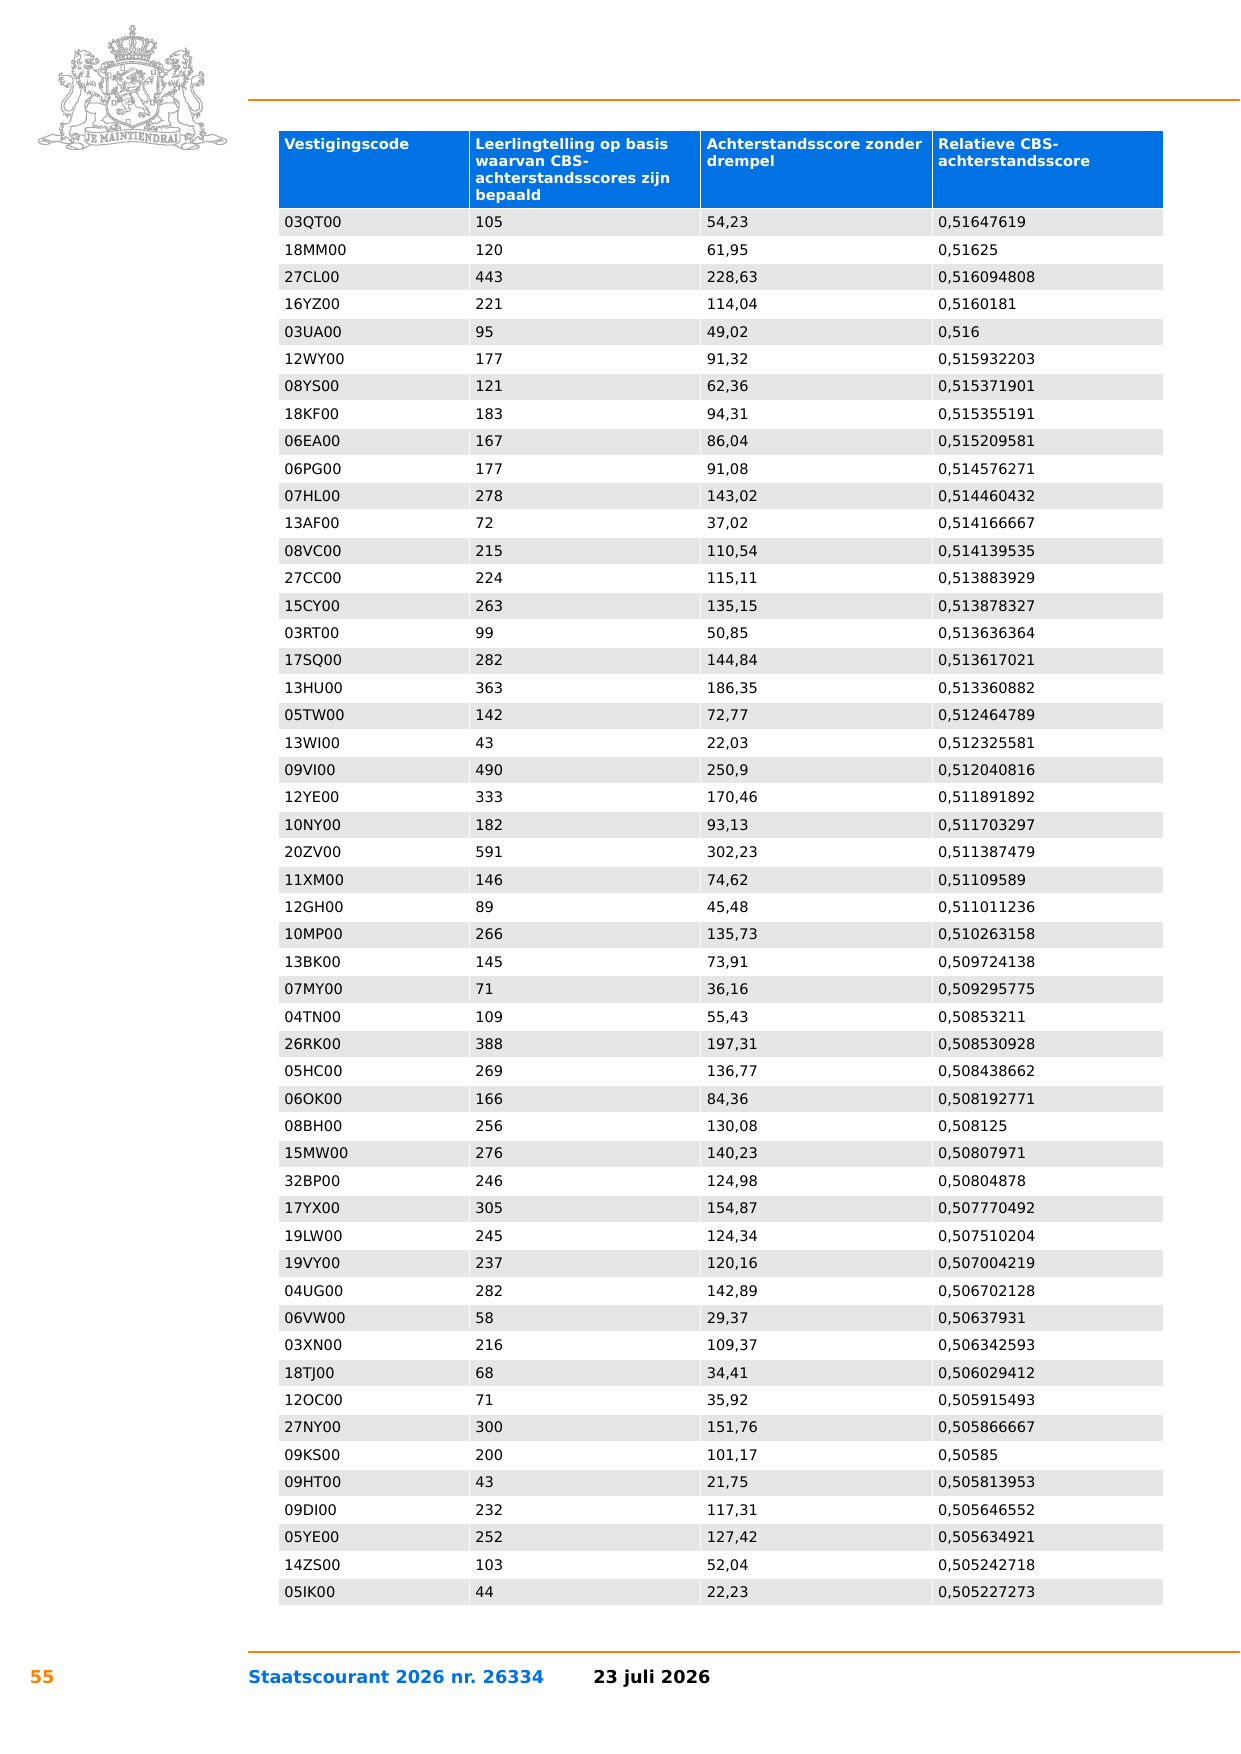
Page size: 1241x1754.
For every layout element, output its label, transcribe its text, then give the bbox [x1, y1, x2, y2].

table_cell 13WI00 [279, 730, 469, 756]
table_cell 302,23 [701, 839, 932, 866]
table_cell 167 [470, 429, 700, 455]
table_cell 0,507004219 [933, 1250, 1163, 1277]
table_cell 177 [470, 456, 700, 482]
table_cell 246 [470, 1168, 700, 1194]
table_cell 245 [470, 1223, 700, 1249]
table_cell 08BH00 [279, 1113, 469, 1140]
table_cell 03XN00 [279, 1333, 469, 1359]
table_cell 269 [470, 1059, 700, 1085]
table_cell 72 [470, 511, 700, 537]
table_cell 109 [470, 1004, 700, 1030]
table_cell 12YE00 [279, 785, 469, 811]
table_cell 27NY00 [279, 1415, 469, 1441]
table_cell 27CL00 [279, 264, 469, 290]
table_cell 144,84 [701, 648, 932, 674]
table_cell 0,50804878 [933, 1168, 1163, 1194]
table_cell 0,50807971 [933, 1141, 1163, 1167]
table_cell 0,514166667 [933, 511, 1163, 537]
table_cell 09KS00 [279, 1442, 469, 1468]
table_cell 0,508438662 [933, 1059, 1163, 1085]
table_cell 154,87 [701, 1196, 932, 1222]
table_cell 61,95 [701, 237, 932, 263]
table_cell 136,77 [701, 1059, 932, 1085]
table_cell 89 [470, 894, 700, 921]
table_cell 0,508125 [933, 1113, 1163, 1140]
table_cell 50,85 [701, 620, 932, 647]
table_cell 0,508530928 [933, 1031, 1163, 1057]
table_cell 15CY00 [279, 593, 469, 619]
table_cell 0,513360882 [933, 675, 1163, 701]
table_cell 15MW00 [279, 1141, 469, 1167]
table_cell 0,509724138 [933, 949, 1163, 975]
table_cell 20ZV00 [279, 839, 469, 866]
table_cell 0,505813953 [933, 1470, 1163, 1496]
table_cell 278 [470, 483, 700, 509]
table_cell 0,506029412 [933, 1360, 1163, 1386]
table_cell 36,16 [701, 976, 932, 1003]
table_cell 282 [470, 648, 700, 674]
table_cell 52,04 [701, 1552, 932, 1578]
table_cell 04TN00 [279, 1004, 469, 1030]
table_cell 0,511387479 [933, 839, 1163, 866]
table_cell 142 [470, 703, 700, 729]
table_cell 256 [470, 1113, 700, 1140]
table_cell 103 [470, 1552, 700, 1578]
table_cell 221 [470, 291, 700, 318]
table_cell 03UA00 [279, 319, 469, 345]
table_cell 06VW00 [279, 1305, 469, 1331]
table_cell 91,32 [701, 346, 932, 373]
table_cell 250,9 [701, 757, 932, 783]
table_cell 0,506342593 [933, 1333, 1163, 1359]
table_cell 237 [470, 1250, 700, 1277]
table_cell 0,508192771 [933, 1086, 1163, 1112]
table_cell 0,514139535 [933, 538, 1163, 564]
table_header Leerlingtelling op basis waarvan CBS-achterstandsscores zijn bepaald [470, 131, 700, 208]
table_cell 0,506702128 [933, 1278, 1163, 1304]
table_cell 29,37 [701, 1305, 932, 1331]
table_cell 91,08 [701, 456, 932, 482]
table_cell 0,514460432 [933, 483, 1163, 509]
table_cell 0,514576271 [933, 456, 1163, 482]
table_cell 06PG00 [279, 456, 469, 482]
table_cell 197,31 [701, 1031, 932, 1057]
table_cell 26RK00 [279, 1031, 469, 1057]
picture [38, 25, 227, 150]
table_cell 17YX00 [279, 1196, 469, 1222]
table_cell 215 [470, 538, 700, 564]
table_cell 22,23 [701, 1579, 932, 1605]
table_cell 182 [470, 812, 700, 838]
table_cell 03QT00 [279, 209, 469, 236]
table_cell 101,17 [701, 1442, 932, 1468]
table_cell 110,54 [701, 538, 932, 564]
table_cell 109,37 [701, 1333, 932, 1359]
table_cell 115,11 [701, 565, 932, 592]
table_cell 86,04 [701, 429, 932, 455]
table_cell 114,04 [701, 291, 932, 318]
table_cell 263 [470, 593, 700, 619]
table_cell 266 [470, 922, 700, 948]
table_cell 05TW00 [279, 703, 469, 729]
table_cell 49,02 [701, 319, 932, 345]
table_cell 19VY00 [279, 1250, 469, 1277]
table_cell 99 [470, 620, 700, 647]
table_cell 08YS00 [279, 374, 469, 400]
table_cell 55,43 [701, 1004, 932, 1030]
table_cell 183 [470, 401, 700, 427]
table_cell 305 [470, 1196, 700, 1222]
table_cell 09DI00 [279, 1497, 469, 1523]
table_cell 0,515371901 [933, 374, 1163, 400]
table_cell 200 [470, 1442, 700, 1468]
table_cell 252 [470, 1524, 700, 1551]
table_cell 228,63 [701, 264, 932, 290]
table_header Vestigingscode [279, 131, 469, 208]
table_cell 0,50585 [933, 1442, 1163, 1468]
table_cell 0,51109589 [933, 867, 1163, 893]
table_cell 105 [470, 209, 700, 236]
table_cell 135,73 [701, 922, 932, 948]
table_cell 12WY00 [279, 346, 469, 373]
table_cell 74,62 [701, 867, 932, 893]
table_cell 14ZS00 [279, 1552, 469, 1578]
table_cell 73,91 [701, 949, 932, 975]
table_cell 13BK00 [279, 949, 469, 975]
table_cell 09HT00 [279, 1470, 469, 1496]
table_header Relatieve CBS-achterstandsscore [933, 131, 1163, 208]
table_cell 333 [470, 785, 700, 811]
table_cell 16YZ00 [279, 291, 469, 318]
table_cell 04UG00 [279, 1278, 469, 1304]
table_cell 18TJ00 [279, 1360, 469, 1386]
table_cell 34,41 [701, 1360, 932, 1386]
table_cell 135,15 [701, 593, 932, 619]
table_cell 124,98 [701, 1168, 932, 1194]
table_cell 44 [470, 1579, 700, 1605]
table_cell 72,77 [701, 703, 932, 729]
table_cell 0,512464789 [933, 703, 1163, 729]
table_cell 03RT00 [279, 620, 469, 647]
table_cell 22,03 [701, 730, 932, 756]
table_cell 120 [470, 237, 700, 263]
table_cell 13AF00 [279, 511, 469, 537]
table_cell 0,505646552 [933, 1497, 1163, 1523]
table_cell 127,42 [701, 1524, 932, 1551]
table_cell 232 [470, 1497, 700, 1523]
table_cell 37,02 [701, 511, 932, 537]
table_cell 84,36 [701, 1086, 932, 1112]
table_cell 170,46 [701, 785, 932, 811]
table_cell 0,505634921 [933, 1524, 1163, 1551]
table_cell 12GH00 [279, 894, 469, 921]
table_cell 32BP00 [279, 1168, 469, 1194]
table_cell 142,89 [701, 1278, 932, 1304]
table_cell 06OK00 [279, 1086, 469, 1112]
table_cell 0,510263158 [933, 922, 1163, 948]
table_cell 19LW00 [279, 1223, 469, 1249]
table_cell 224 [470, 565, 700, 592]
table_cell 43 [470, 1470, 700, 1496]
table_cell 143,02 [701, 483, 932, 509]
table_cell 10NY00 [279, 812, 469, 838]
table_cell 0,511011236 [933, 894, 1163, 921]
table_cell 0,50853211 [933, 1004, 1163, 1030]
table_cell 216 [470, 1333, 700, 1359]
table_cell 21,75 [701, 1470, 932, 1496]
table_cell 0,505227273 [933, 1579, 1163, 1605]
table_cell 0,50637931 [933, 1305, 1163, 1331]
table_cell 120,16 [701, 1250, 932, 1277]
table_cell 140,23 [701, 1141, 932, 1167]
table_cell 0,505915493 [933, 1387, 1163, 1414]
table_cell 0,513883929 [933, 565, 1163, 592]
table_cell 05HC00 [279, 1059, 469, 1085]
table_cell 05YE00 [279, 1524, 469, 1551]
table_cell 10MP00 [279, 922, 469, 948]
table_cell 0,51647619 [933, 209, 1163, 236]
table_cell 18MM00 [279, 237, 469, 263]
table_cell 0,5160181 [933, 291, 1163, 318]
table_cell 0,515209581 [933, 429, 1163, 455]
table_cell 0,507770492 [933, 1196, 1163, 1222]
table_cell 0,505866667 [933, 1415, 1163, 1441]
table_cell 388 [470, 1031, 700, 1057]
table_cell 0,513636364 [933, 620, 1163, 647]
table_cell 363 [470, 675, 700, 701]
table_cell 43 [470, 730, 700, 756]
table_cell 71 [470, 976, 700, 1003]
table_cell 490 [470, 757, 700, 783]
table_cell 13HU00 [279, 675, 469, 701]
table_cell 0,507510204 [933, 1223, 1163, 1249]
table_cell 0,51625 [933, 237, 1163, 263]
table_cell 0,516 [933, 319, 1163, 345]
table_cell 300 [470, 1415, 700, 1441]
table_cell 11XM00 [279, 867, 469, 893]
table_cell 146 [470, 867, 700, 893]
table_cell 58 [470, 1305, 700, 1331]
table_cell 07HL00 [279, 483, 469, 509]
table_cell 95 [470, 319, 700, 345]
table_cell 06EA00 [279, 429, 469, 455]
table_cell 0,511703297 [933, 812, 1163, 838]
table_cell 0,509295775 [933, 976, 1163, 1003]
table_cell 276 [470, 1141, 700, 1167]
table_cell 35,92 [701, 1387, 932, 1414]
table_cell 08VC00 [279, 538, 469, 564]
table_cell 151,76 [701, 1415, 932, 1441]
table_cell 45,48 [701, 894, 932, 921]
table_cell 121 [470, 374, 700, 400]
table_cell 62,36 [701, 374, 932, 400]
table_cell 27CC00 [279, 565, 469, 592]
table_cell 591 [470, 839, 700, 866]
table_cell 0,513617021 [933, 648, 1163, 674]
table_cell 0,511891892 [933, 785, 1163, 811]
table_cell 71 [470, 1387, 700, 1414]
table_cell 68 [470, 1360, 700, 1386]
table_cell 0,515355191 [933, 401, 1163, 427]
table_cell 54,23 [701, 209, 932, 236]
table_cell 117,31 [701, 1497, 932, 1523]
table_cell 0,513878327 [933, 593, 1163, 619]
table_cell 0,515932203 [933, 346, 1163, 373]
table_cell 145 [470, 949, 700, 975]
table_cell 09VI00 [279, 757, 469, 783]
table_cell 07MY00 [279, 976, 469, 1003]
table_cell 0,516094808 [933, 264, 1163, 290]
table_cell 0,505242718 [933, 1552, 1163, 1578]
table_cell 124,34 [701, 1223, 932, 1249]
table_cell 443 [470, 264, 700, 290]
table_cell 12OC00 [279, 1387, 469, 1414]
table_cell 0,512040816 [933, 757, 1163, 783]
table_cell 166 [470, 1086, 700, 1112]
table_cell 93,13 [701, 812, 932, 838]
table_cell 282 [470, 1278, 700, 1304]
table_cell 186,35 [701, 675, 932, 701]
table_cell 17SQ00 [279, 648, 469, 674]
table_cell 177 [470, 346, 700, 373]
table_cell 94,31 [701, 401, 932, 427]
table_cell 0,512325581 [933, 730, 1163, 756]
table_cell 05IK00 [279, 1579, 469, 1605]
table_header Achterstandsscore zonder drempel [701, 131, 932, 208]
table_cell 18KF00 [279, 401, 469, 427]
table_cell 130,08 [701, 1113, 932, 1140]
